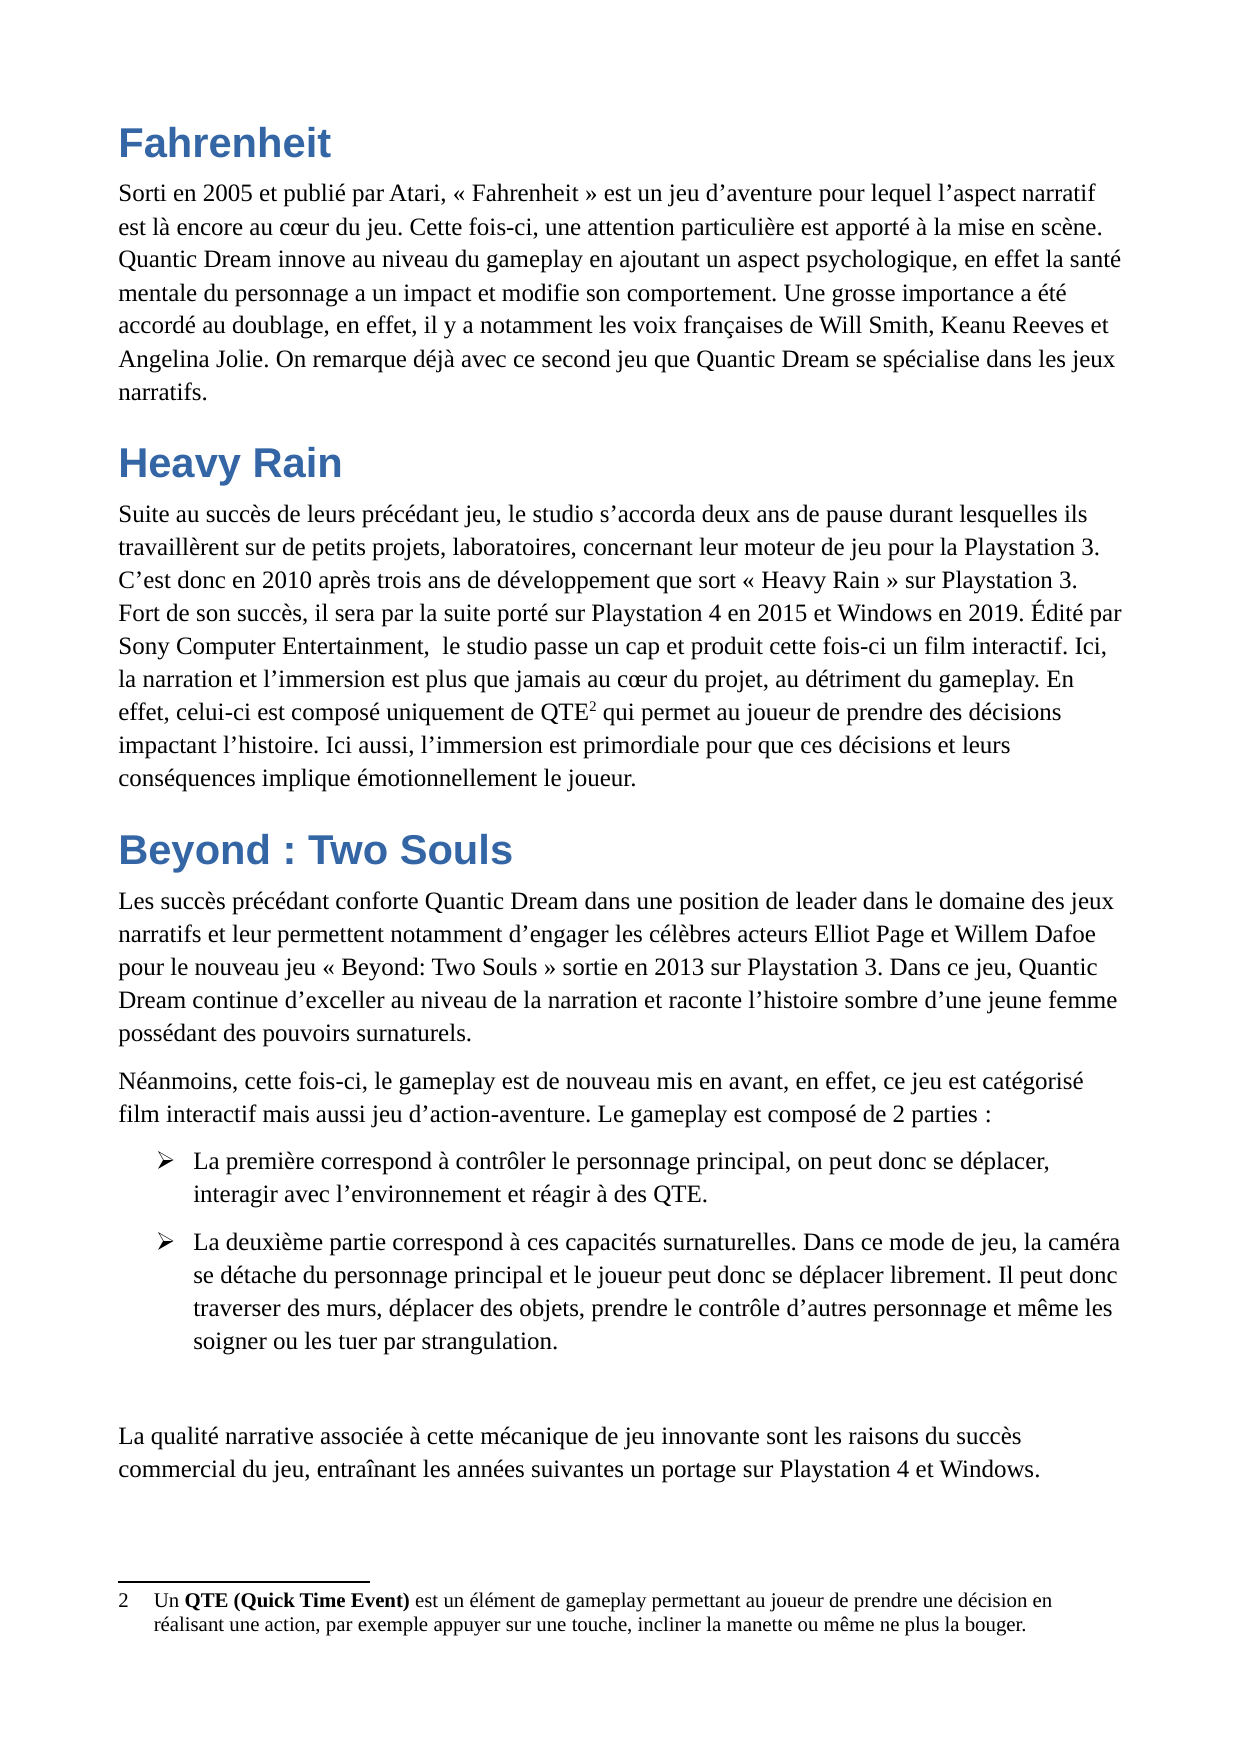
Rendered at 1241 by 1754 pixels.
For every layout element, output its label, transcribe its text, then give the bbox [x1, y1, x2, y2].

subtitle Fahrenheit [118, 118, 1122, 166]
text La qualité narrative associée à cette mécanique de jeu innovante sont les raisons du succès commercial du jeu, entraînant les années suivantes un portage sur Playstation 4 et Windows. [118, 1421, 1122, 1483]
subtitle Heavy Rain [118, 439, 1122, 487]
list La deuxième partie correspond à ces capacités surnaturelles. Dans ce mode de jeu, la caméra se détache du personnage principal et le joueur peut donc se déplacer librement. Il peut donc traverser des murs, déplacer des objets, prendre le contrôle d’autres personnage et même les soigner ou les tuer par strangulation. [156, 1227, 1122, 1355]
text Sorti en 2005 et publié par Atari, « Fahrenheit » est un jeu d’aventure pour lequel l’aspect narratif est là encore au cœur du jeu. Cette fois-ci, une attention particulière est apporté à la mise en scène. Quantic Dream innove au niveau du gameplay en ajoutant un aspect psychologique, en effet la santé mentale du personnage a un impact et modifie son comportement. Une grosse importance a été accordé au doublage, en effet, il y a notamment les voix françaises de Will Smith, Keanu Reeves et Angelina Jolie. On remarque déjà avec ce second jeu que Quantic Dream se spécialise dans les jeux narratifs. [118, 178, 1122, 405]
list La première correspond à contrôler le personnage principal, on peut donc se déplacer, interagir avec l’environnement et réagir à des QTE. [156, 1146, 1122, 1208]
text Néanmoins, cette fois-ci, le gameplay est de nouveau mis en avant, en effet, ce jeu est catégorisé film interactif mais aussi jeu d’action-aventure. Le gameplay est composé de 2 parties : [118, 1066, 1122, 1127]
subtitle Beyond : Two Souls [118, 826, 1122, 873]
text Les succès précédant conforte Quantic Dream dans une position de leader dans le domaine des jeux narratifs et leur permettent notamment d’engager les célèbres acteurs Elliot Page et Willem Dafoe pour le nouveau jeu « Beyond: Two Souls » sortie en 2013 sur Playstation 3. Dans ce jeu, Quantic Dream continue d’exceller au niveau de la narration et raconte l’histoire sombre d’une jeune femme possédant des pouvoirs surnaturels. [118, 886, 1122, 1047]
text Un QTE (Quick Time Event) est un élément de gameplay permettant au joueur de prendre une décision en réalisant une action, par exemple appuyer sur une touche, incliner la manette ou même ne plus la bouger. [118, 1588, 1122, 1636]
text Suite au succès de leurs précédant jeu, le studio s’accorda deux ans de pause durant lesquelles ils travaillèrent sur de petits projets, laboratoires, concernant leur moteur de jeu pour la Playstation 3. C’est donc en 2010 après trois ans de développement que sort « Heavy Rain » sur Playstation 3. Fort de son succès, il sera par la suite porté sur Playstation 4 en 2015 et Windows en 2019. Édité par Sony Computer Entertainment, le studio passe un cap et produit cette fois-ci un film interactif. Ici, la narration et l’immersion est plus que jamais au cœur du projet, au détriment du gameplay. En effet, celui-ci est composé uniquement de QTE qui permet au joueur de prendre des décisions impactant l’histoire. Ici aussi, l’immersion est primordiale pour que ces décisions et leurs conséquences implique émotionnellement le joueur. [118, 499, 1122, 792]
